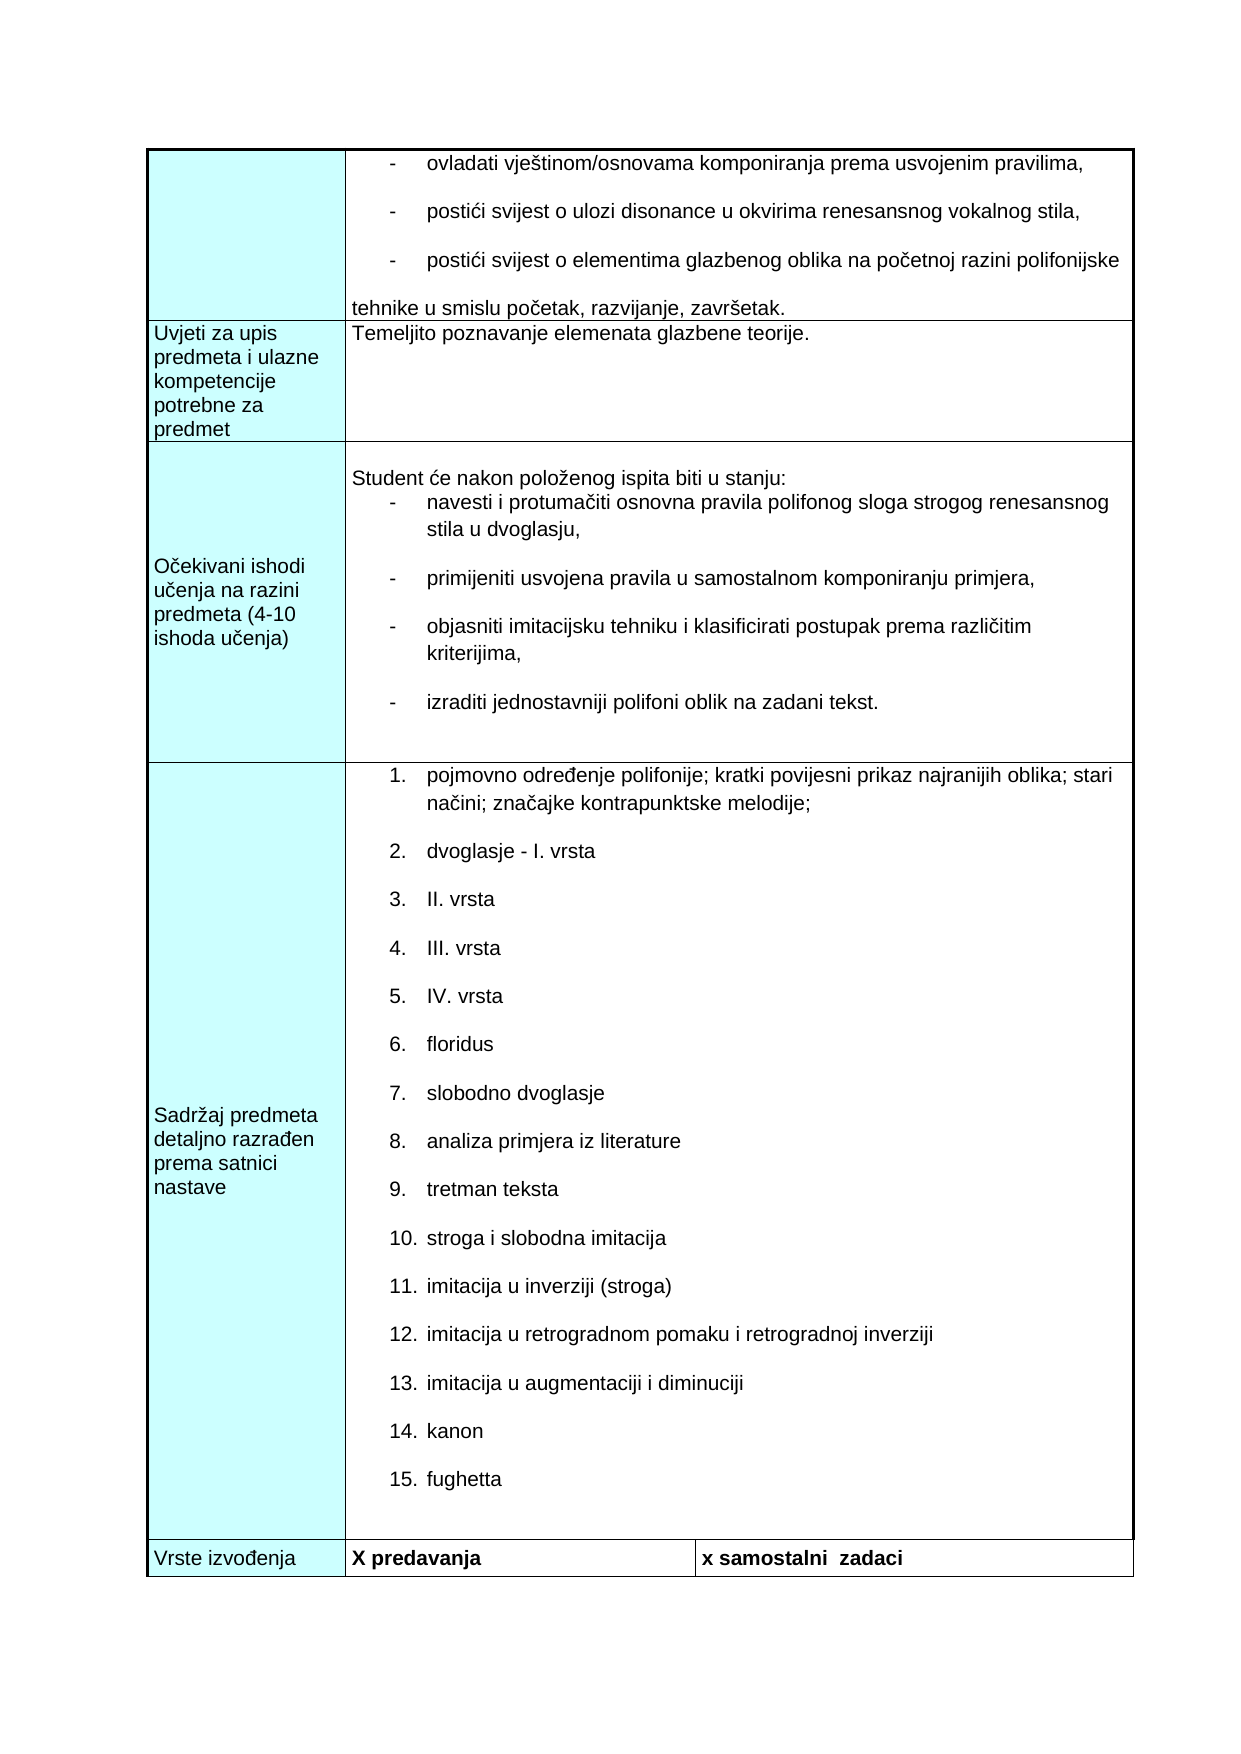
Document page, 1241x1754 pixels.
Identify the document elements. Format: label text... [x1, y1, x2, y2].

table_cell [149, 151, 345, 320]
table_cell ovladati vještinom/osnovama komponiranja prema usvojenim pravilima, postići svijest o ulozi disonance u okvirima renesansnog vokalnog stila, postići svijest o elementima glazbenog oblika na početnoj razini polifonijske tehnike u smislu početak, razvijanje, završetak. [346, 151, 1132, 320]
table_cell Uvjeti za upis predmeta i ulazne kompetencije potrebne za predmet [149, 321, 345, 441]
table_cell Temeljito poznavanje elemenata glazbene teorije. [346, 321, 1132, 441]
table_cell X predavanja [346, 1540, 695, 1576]
table_cell Student će nakon položenog ispita biti u stanju: navesti i protumačiti osnovna pravila polifonog sloga strogog renesansnog stila u dvoglasju, primijeniti usvojena pravila u samostalnom komponiranju primjera, objasniti imitacijsku tehniku i klasificirati postupak prema različitim kriterijima, izraditi jednostavniji polifoni oblik na zadani tekst. [346, 442, 1132, 762]
table_cell Sadržaj predmeta detaljno razrađen prema satnici nastave [149, 763, 345, 1539]
table_cell x samostalni zadaci [696, 1540, 1133, 1576]
table_cell pojmovno određenje polifonije; kratki povijesni prikaz najranijih oblika; stari načini; značajke kontrapunktske melodije; dvoglasje - I. vrsta II. vrsta III. vrsta IV. vrsta floridus slobodno dvoglasje analiza primjera iz literature tretman teksta stroga i slobodna imitacija imitacija u inverziji (stroga) imitacija u retrogradnom pomaku i retrogradnoj inverziji imitacija u augmentaciji i diminuciji kanon fughetta [346, 763, 1132, 1539]
table_cell Očekivani ishodi učenja na razini predmeta (4-10 ishoda učenja) [149, 442, 345, 762]
table_cell Vrste izvođenja [149, 1540, 345, 1576]
